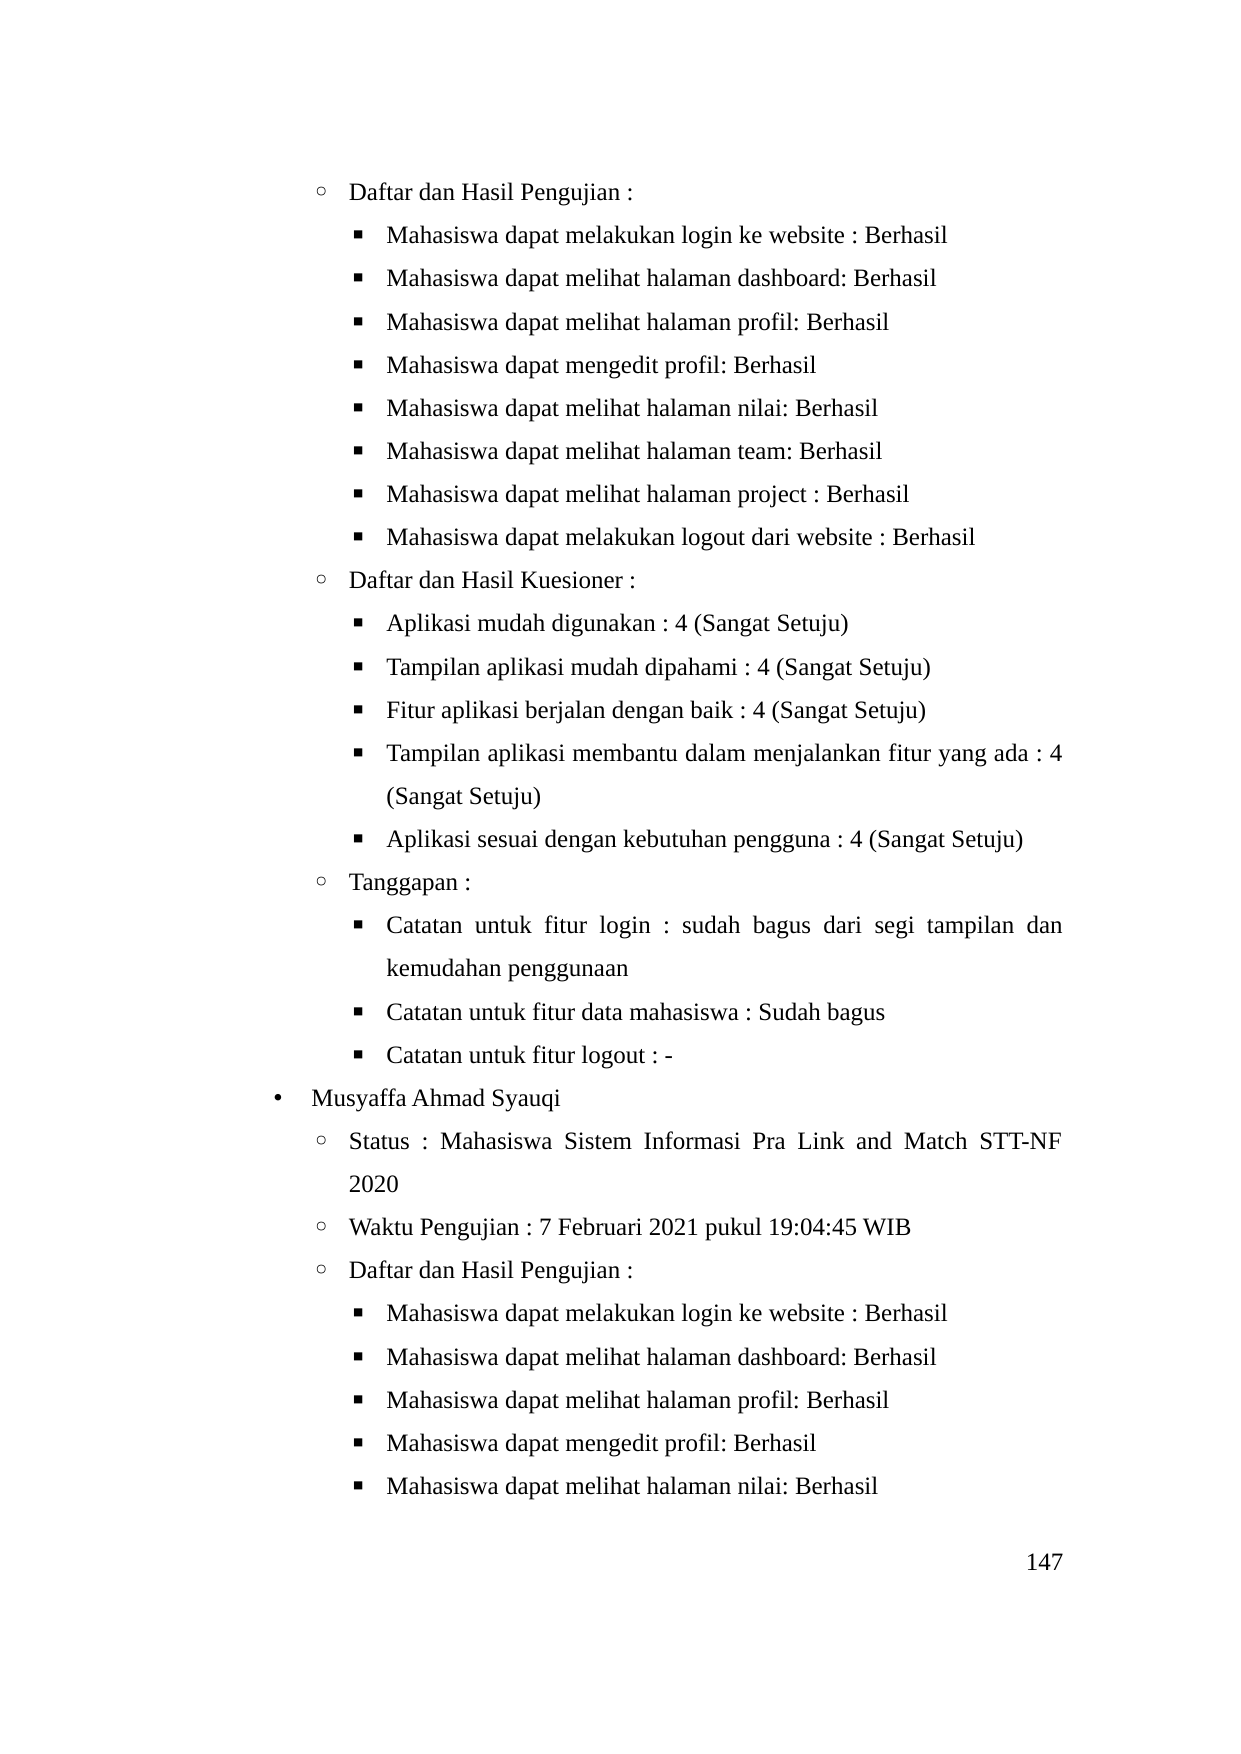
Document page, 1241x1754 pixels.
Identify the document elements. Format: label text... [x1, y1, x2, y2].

list Mahasiswa dapat melihat halaman nilai: Berhasil [349, 1471, 1063, 1500]
list Mahasiswa dapat melihat halaman dashboard: Berhasil [349, 263, 1063, 292]
list Status : Mahasiswa Sistem Informasi Pra Link and Match STT-NF 2020 [311, 1126, 1063, 1198]
list Daftar dan Hasil Kuesioner : [311, 565, 1063, 594]
list Mahasiswa dapat melihat halaman dashboard: Berhasil [349, 1342, 1063, 1370]
list Tampilan aplikasi mudah dipahami : 4 (Sangat Setuju) [349, 652, 1063, 680]
list Waktu Pengujian : 7 Februari 2021 pukul 19:04:45 WIB [311, 1212, 1063, 1241]
list Mahasiswa dapat melihat halaman team: Berhasil [349, 436, 1063, 465]
list Aplikasi mudah digunakan : 4 (Sangat Setuju) [349, 608, 1063, 637]
list Catatan untuk fitur data mahasiswa : Sudah bagus [349, 997, 1063, 1025]
list Catatan untuk fitur logout : - [349, 1040, 1063, 1068]
list Aplikasi sesuai dengan kebutuhan pengguna : 4 (Sangat Setuju) [349, 824, 1063, 853]
list Mahasiswa dapat melakukan login ke website : Berhasil [349, 220, 1063, 249]
list Fitur aplikasi berjalan dengan baik : 4 (Sangat Setuju) [349, 695, 1063, 723]
list Mahasiswa dapat mengedit profil: Berhasil [349, 350, 1063, 378]
list Daftar dan Hasil Pengujian : [311, 1255, 1063, 1284]
list Daftar dan Hasil Pengujian : [311, 177, 1063, 206]
list Mahasiswa dapat melakukan logout dari website : Berhasil [349, 522, 1063, 551]
list Mahasiswa dapat melakukan login ke website : Berhasil [349, 1298, 1063, 1327]
list Tanggapan : [311, 867, 1063, 896]
list Mahasiswa dapat melihat halaman project : Berhasil [349, 479, 1063, 508]
list Mahasiswa dapat melihat halaman profil: Berhasil [349, 1385, 1063, 1413]
list Mahasiswa dapat melihat halaman profil: Berhasil [349, 307, 1063, 335]
list Musyaffa Ahmad Syauqi [274, 1083, 1063, 1112]
list Mahasiswa dapat melihat halaman nilai: Berhasil [349, 393, 1063, 422]
list Mahasiswa dapat mengedit profil: Berhasil [349, 1428, 1063, 1457]
list Tampilan aplikasi membantu dalam menjalankan fitur yang ada : 4 (Sangat Setuju) [349, 738, 1063, 810]
list Catatan untuk fitur login : sudah bagus dari segi tampilan dan kemudahan penggunaan [349, 910, 1063, 982]
